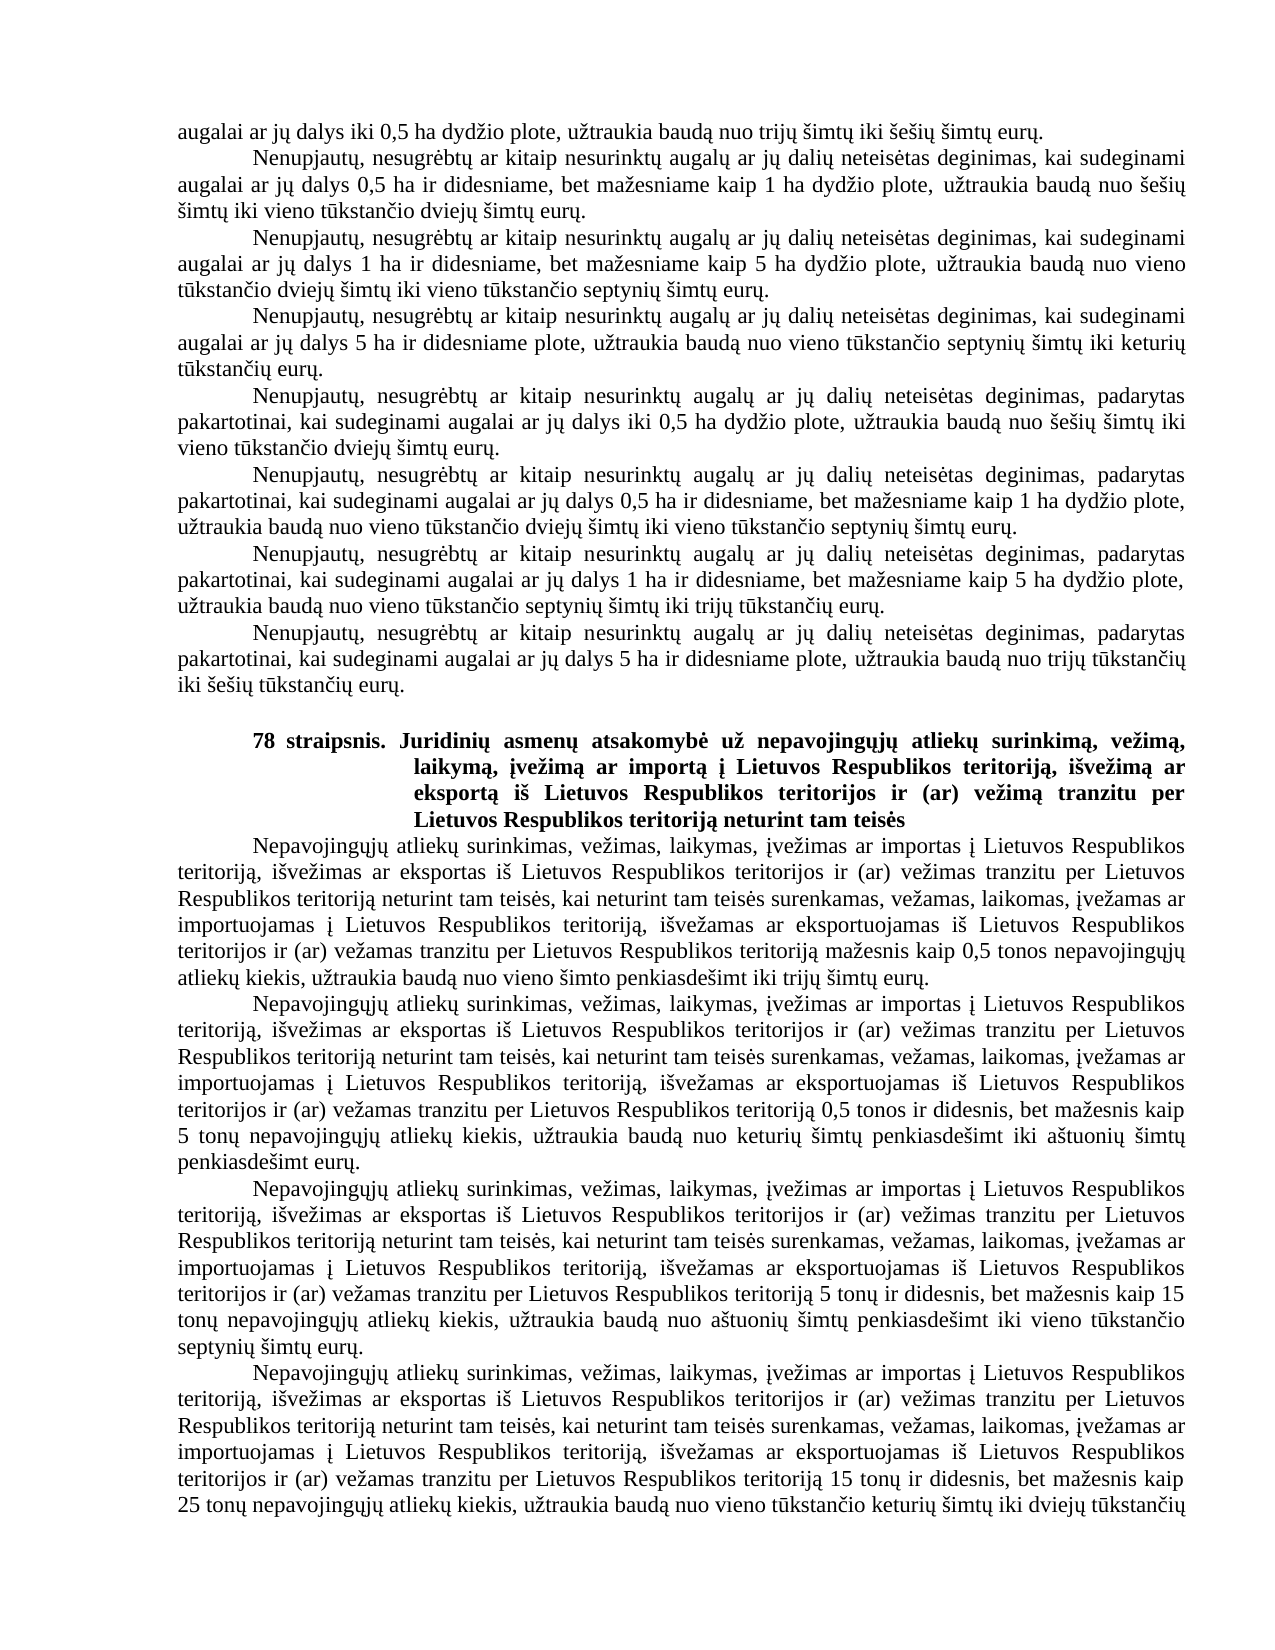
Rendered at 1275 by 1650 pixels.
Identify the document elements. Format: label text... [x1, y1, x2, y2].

text Nenupjautų, nesugrėbtų ar kitaip nesurinktų augalų ar jų dalių neteisėtas deginimas, padarytas pakartotinai, kai sudeginami augalai ar jų dalys 0,5 ha ir didesniame, bet mažesniame kaip 1 ha dydžio plote, užtraukia baudą nuo vieno tūkstančio dviejų šimtų iki vieno tūkstančio septynių šimtų eurų. [177, 461, 1186, 540]
text Nepavojingųjų atliekų surinkimas, vežimas, laikymas, įvežimas ar importas į Lietuvos Respublikos teritoriją, išvežimas ar eksportas iš Lietuvos Respublikos teritorijos ir (ar) vežimas tranzitu per Lietuvos Respublikos teritoriją neturint tam teisės, kai neturint tam teisės surenkamas, vežamas, laikomas, įvežamas ar importuojamas į Lietuvos Respublikos teritoriją, išvežamas ar eksportuojamas iš Lietuvos Respublikos teritorijos ir (ar) vežamas tranzitu per Lietuvos Respublikos teritoriją 5 tonų ir didesnis, bet mažesnis kaip 15 tonų nepavojingųjų atliekų kiekis, užtraukia baudą nuo aštuonių šimtų penkiasdešimt iki vieno tūkstančio septynių šimtų eurų. [177, 1175, 1186, 1359]
text Nenupjautų, nesugrėbtų ar kitaip nesurinktų augalų ar jų dalių neteisėtas deginimas, padarytas pakartotinai, kai sudeginami augalai ar jų dalys 5 ha ir didesniame plote, užtraukia baudą nuo trijų tūkstančių iki šešių tūkstančių eurų. [177, 619, 1186, 698]
text 78 straipsnis. Juridinių asmenų atsakomybė už nepavojingųjų atliekų surinkimą, vežimą, laikymą, įvežimą ar importą į Lietuvos Respublikos teritoriją, išvežimą ar eksportą iš Lietuvos Respublikos teritorijos ir (ar) vežimą tranzitu per Lietuvos Respublikos teritoriją neturint tam teisės [252, 727, 1186, 832]
text augalai ar jų dalys iki 0,5 ha dydžio plote, užtraukia baudą nuo trijų šimtų iki šešių šimtų eurų. [177, 118, 1186, 144]
text Nepavojingųjų atliekų surinkimas, vežimas, laikymas, įvežimas ar importas į Lietuvos Respublikos teritoriją, išvežimas ar eksportas iš Lietuvos Respublikos teritorijos ir (ar) vežimas tranzitu per Lietuvos Respublikos teritoriją neturint tam teisės, kai neturint tam teisės surenkamas, vežamas, laikomas, įvežamas ar importuojamas į Lietuvos Respublikos teritoriją, išvežamas ar eksportuojamas iš Lietuvos Respublikos teritorijos ir (ar) vežamas tranzitu per Lietuvos Respublikos teritoriją 15 tonų ir didesnis, bet mažesnis kaip 25 tonų nepavojingųjų atliekų kiekis, užtraukia baudą nuo vieno tūkstančio keturių šimtų iki dviejų tūkstančių [177, 1359, 1186, 1517]
text Nenupjautų, nesugrėbtų ar kitaip nesurinktų augalų ar jų dalių neteisėtas deginimas, padarytas pakartotinai, kai sudeginami augalai ar jų dalys 1 ha ir didesniame, bet mažesniame kaip 5 ha dydžio plote, užtraukia baudą nuo vieno tūkstančio septynių šimtų iki trijų tūkstančių eurų. [177, 540, 1186, 619]
text Nenupjautų, nesugrėbtų ar kitaip nesurinktų augalų ar jų dalių neteisėtas deginimas, kai sudeginami augalai ar jų dalys 1 ha ir didesniame, bet mažesniame kaip 5 ha dydžio plote, užtraukia baudą nuo vieno tūkstančio dviejų šimtų iki vieno tūkstančio septynių šimtų eurų. [177, 223, 1186, 303]
text Nepavojingųjų atliekų surinkimas, vežimas, laikymas, įvežimas ar importas į Lietuvos Respublikos teritoriją, išvežimas ar eksportas iš Lietuvos Respublikos teritorijos ir (ar) vežimas tranzitu per Lietuvos Respublikos teritoriją neturint tam teisės, kai neturint tam teisės surenkamas, vežamas, laikomas, įvežamas ar importuojamas į Lietuvos Respublikos teritoriją, išvežamas ar eksportuojamas iš Lietuvos Respublikos teritorijos ir (ar) vežamas tranzitu per Lietuvos Respublikos teritoriją mažesnis kaip 0,5 tonos nepavojingųjų atliekų kiekis, užtraukia baudą nuo vieno šimto penkiasdešimt iki trijų šimtų eurų. [177, 832, 1186, 990]
text Nenupjautų, nesugrėbtų ar kitaip nesurinktų augalų ar jų dalių neteisėtas deginimas, kai sudeginami augalai ar jų dalys 5 ha ir didesniame plote, užtraukia baudą nuo vieno tūkstančio septynių šimtų iki keturių tūkstančių eurų. [177, 303, 1186, 382]
text Nenupjautų, nesugrėbtų ar kitaip nesurinktų augalų ar jų dalių neteisėtas deginimas, kai sudeginami augalai ar jų dalys 0,5 ha ir didesniame, bet mažesniame kaip 1 ha dydžio plote, užtraukia baudą nuo šešių šimtų iki vieno tūkstančio dviejų šimtų eurų. [177, 144, 1186, 223]
text Nenupjautų, nesugrėbtų ar kitaip nesurinktų augalų ar jų dalių neteisėtas deginimas, padarytas pakartotinai, kai sudeginami augalai ar jų dalys iki 0,5 ha dydžio plote, užtraukia baudą nuo šešių šimtų iki vieno tūkstančio dviejų šimtų eurų. [177, 382, 1186, 461]
text Nepavojingųjų atliekų surinkimas, vežimas, laikymas, įvežimas ar importas į Lietuvos Respublikos teritoriją, išvežimas ar eksportas iš Lietuvos Respublikos teritorijos ir (ar) vežimas tranzitu per Lietuvos Respublikos teritoriją neturint tam teisės, kai neturint tam teisės surenkamas, vežamas, laikomas, įvežamas ar importuojamas į Lietuvos Respublikos teritoriją, išvežamas ar eksportuojamas iš Lietuvos Respublikos teritorijos ir (ar) vežamas tranzitu per Lietuvos Respublikos teritoriją 0,5 tonos ir didesnis, bet mažesnis kaip 5 tonų nepavojingųjų atliekų kiekis, užtraukia baudą nuo keturių šimtų penkiasdešimt iki aštuonių šimtų penkiasdešimt eurų. [177, 990, 1186, 1175]
